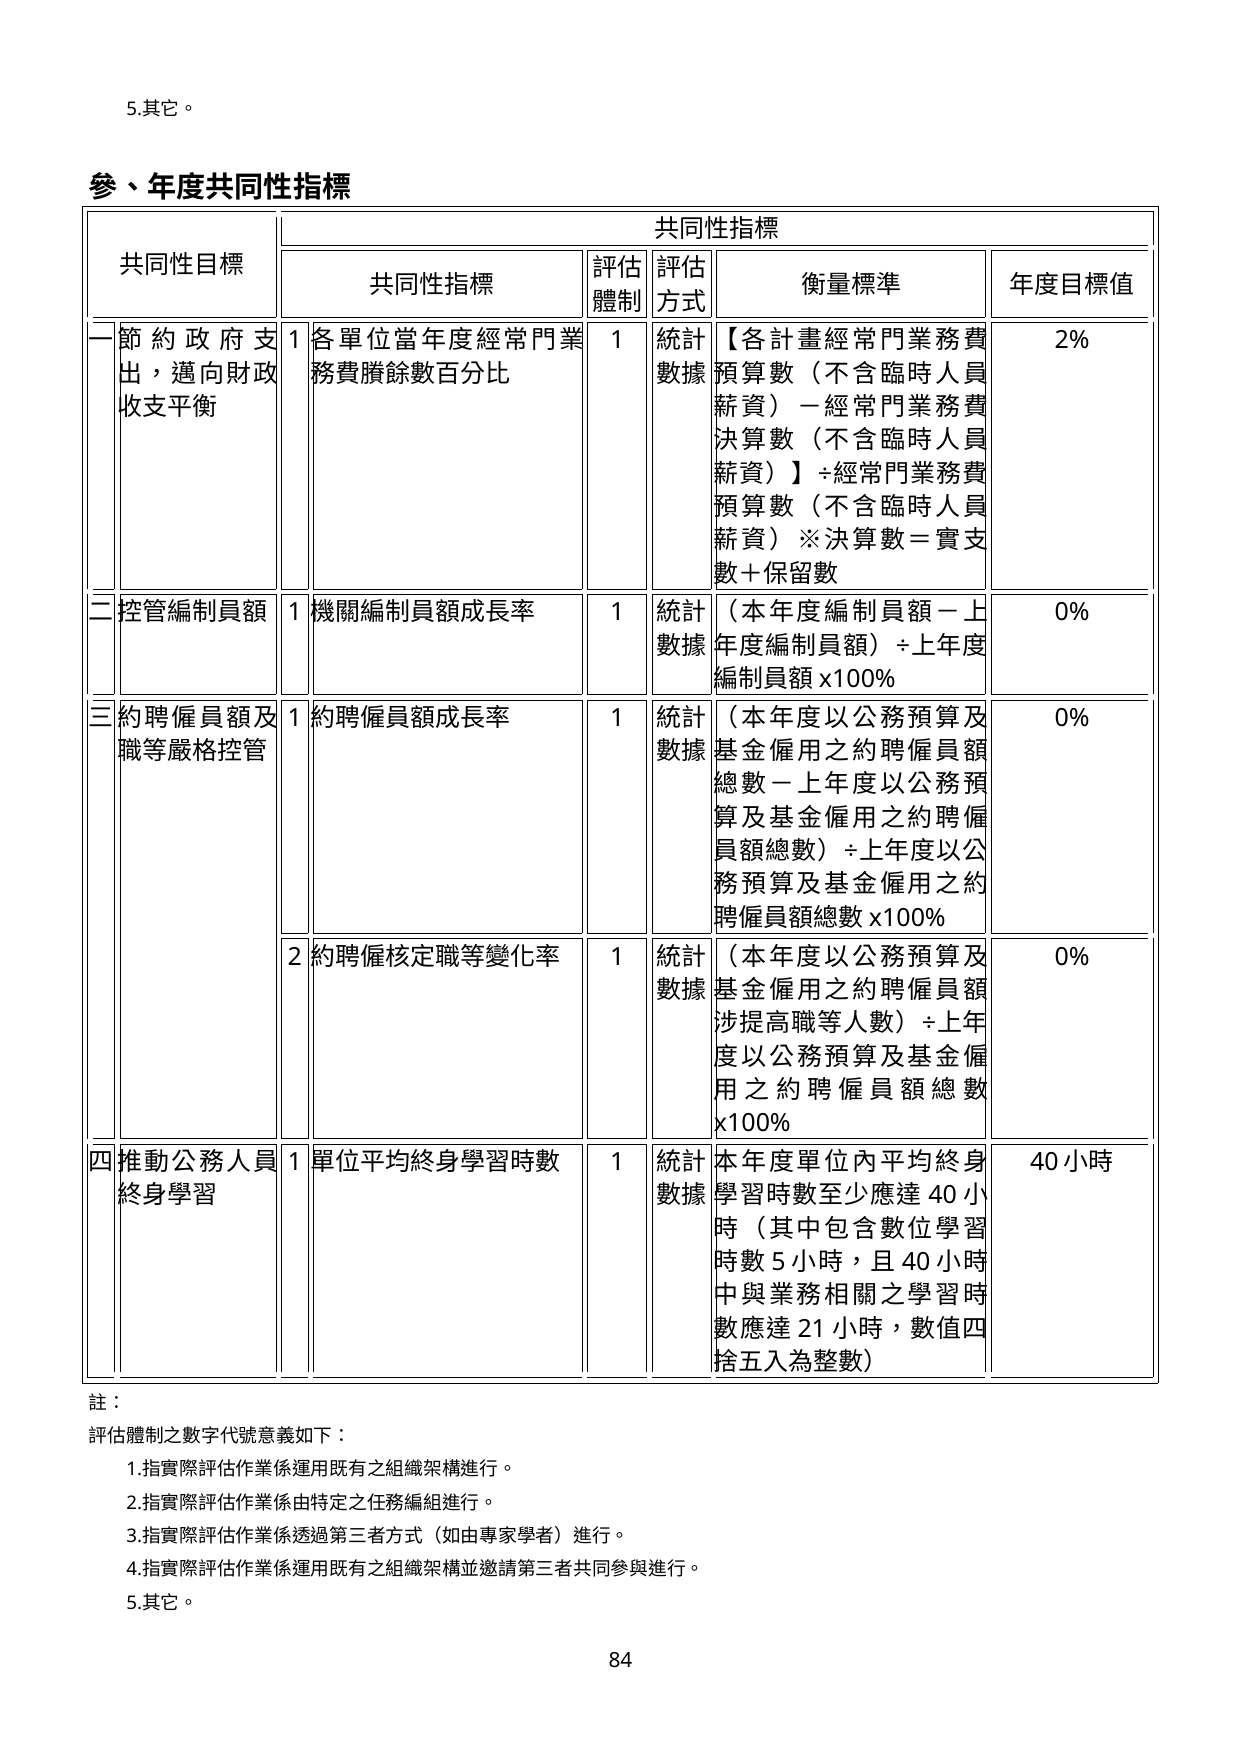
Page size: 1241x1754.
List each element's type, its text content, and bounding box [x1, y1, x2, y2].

text 4.指實際評估作業係運用既有之組織架構並邀請第三者共同參與進行。 [89, 1549, 1152, 1582]
text 評估體制之數字代號意義如下： [89, 1416, 1152, 1449]
table_cell 0% [988, 933, 1156, 1138]
table_cell 1 [585, 317, 649, 589]
text 1.指實際評估作業係運用既有之組織架構進行。 [89, 1449, 1152, 1482]
table_cell 控管編制員額 [117, 589, 278, 694]
table_cell 1 [585, 694, 649, 933]
table_cell 約聘僱員額及職等嚴格控管 [117, 694, 278, 1138]
table_cell 推動公務人員終身學習 [117, 1138, 278, 1377]
text 2.指實際評估作業係由特定之任務編組進行。 [89, 1482, 1152, 1516]
table_cell 年度目標值 [988, 245, 1156, 317]
table_cell 一 [85, 317, 117, 589]
table_cell 1 [585, 933, 649, 1138]
table_cell 約聘僱員額成長率 [311, 694, 585, 933]
table_cell 統計數據 [649, 694, 714, 933]
table_cell 1 [278, 589, 311, 694]
table_cell 約聘僱核定職等變化率 [311, 933, 585, 1138]
text 5.其它。 [89, 89, 1152, 122]
table_cell 統計數據 [649, 589, 714, 694]
table_cell 評估 體制 [585, 246, 649, 317]
table_cell 0% [988, 694, 1156, 933]
text 參、年度共同性指標 [89, 164, 1152, 206]
table_cell 機關編制員額成長率 [311, 589, 585, 694]
table_cell 本年度單位內平均終身學習時數至少應達40小時（其中包含數位學習時數5小時，且40小時中與業務相關之學習時數應達21小時，數值四捨五入為整數） [714, 1138, 988, 1377]
table_header 共同性指標 [278, 207, 1156, 244]
table_cell （本年度以公務預算及基金僱用之約聘僱員額總數－上年度以公務預算及基金僱用之約聘僱員額總數）÷上年度以公務預算及基金僱用之約聘僱員額總數x100% [714, 694, 988, 933]
table_cell 1 [278, 1138, 311, 1377]
table_header 共同性目標 [85, 207, 278, 317]
table_cell 2 [278, 933, 311, 1138]
table_cell 評估 方式 [649, 246, 714, 317]
table_cell 統計數據 [649, 933, 714, 1138]
table_cell 共同性指標 [278, 245, 585, 317]
table_cell （本年度以公務預算及基金僱用之約聘僱員額涉提高職等人數）÷上年度以公務預算及基金僱用之約聘僱員額總數x100% [714, 933, 988, 1138]
table_cell 二 [85, 589, 117, 694]
table_cell 1 [278, 317, 311, 589]
table_cell 統計數據 [649, 317, 714, 589]
table_cell 1 [585, 589, 649, 694]
table_cell 1 [585, 1138, 649, 1377]
table_cell 各單位當年度經常門業務費賸餘數百分比 [311, 317, 585, 589]
table_cell 1 [278, 694, 311, 933]
table_cell 三 [85, 694, 117, 1138]
table_cell 【各計畫經常門業務費預算數（不含臨時人員薪資）－經常門業務費決算數（不含臨時人員薪資）】÷經常門業務費預算數（不含臨時人員薪資）※決算數＝實支數＋保留數 [714, 317, 988, 589]
table_cell 四 [85, 1138, 117, 1377]
table_cell 單位平均終身學習時數 [311, 1138, 585, 1377]
table_cell 40小時 [988, 1138, 1156, 1377]
text 5.其它。 [89, 1582, 1152, 1616]
text 3.指實際評估作業係透過第三者方式（如由專家學者）進行。 [89, 1516, 1152, 1549]
table_cell 統計數據 [649, 1138, 714, 1377]
table_cell 衡量標準 [714, 246, 988, 317]
table_cell 節約政府支出，邁向財政收支平衡 [117, 317, 278, 589]
text 註： [89, 1384, 1152, 1416]
table_cell 2% [988, 317, 1156, 589]
table_cell 0% [988, 589, 1156, 694]
table_cell （本年度編制員額－上年度編制員額）÷上年度編制員額x100% [714, 589, 988, 694]
